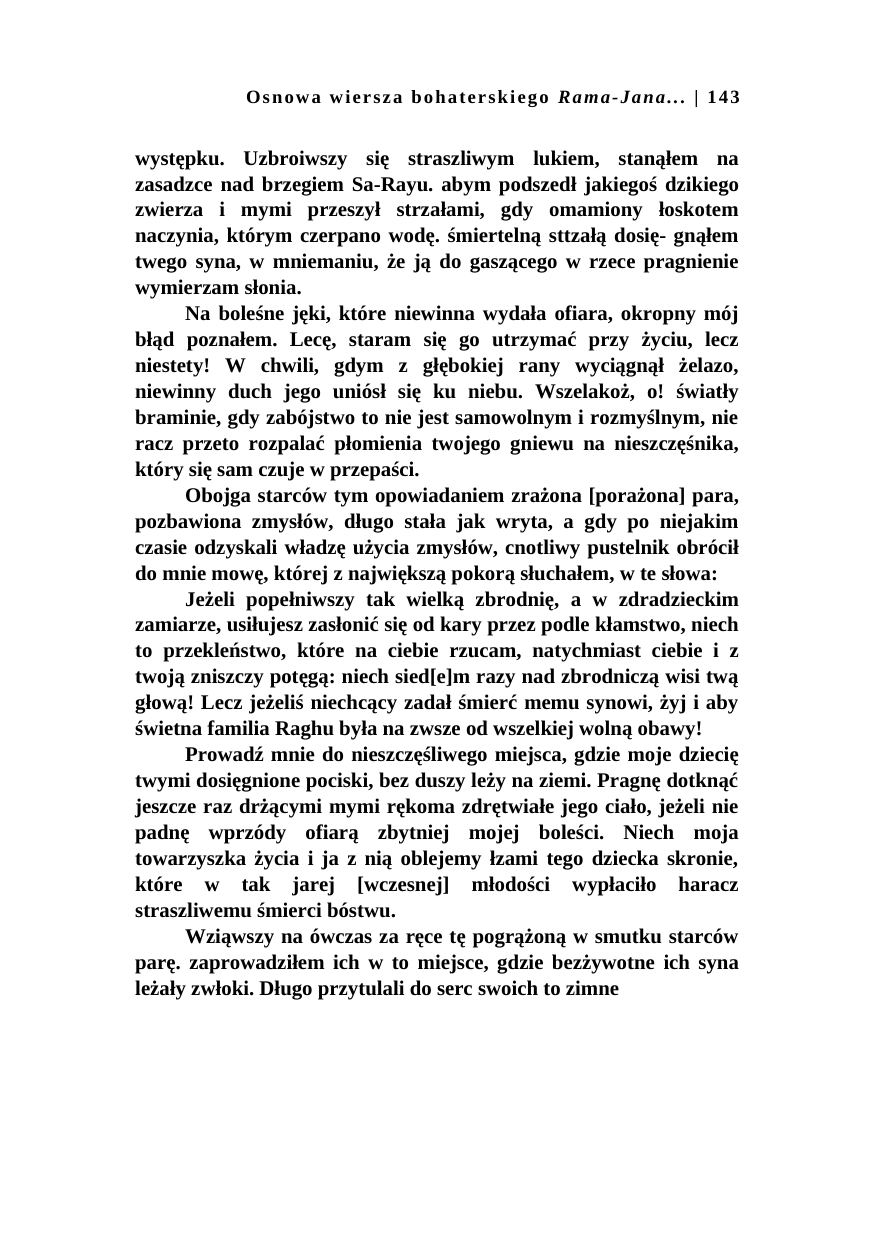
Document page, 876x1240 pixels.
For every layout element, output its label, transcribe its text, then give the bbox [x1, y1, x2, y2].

text Wziąwszy na ówczas za ręce tę pogrążoną w smutku starców parę. zaprowadziłem ich w to miejsce, gdzie bezżywotne ich syna leżały zwłoki. Długo przytulali do serc swoich to zimne [135, 922, 739, 1000]
text Prowadź mnie do nieszczęśliwego miejsca, gdzie moje dziecię twymi dosięgnione pociski, bez duszy leży na ziemi. Pragnę dotknąć jeszcze raz drżącymi mymi rękoma zdrętwiałe jego ciało, jeżeli nie padnę wprzódy ofiarą zbytniej mojej boleści. Niech moja towarzyszka życia i ja z nią oblejemy łzami tego dziecka skronie, które w tak jarej [wczesnej] młodości wypłaciło haracz straszliwemu śmierci bóstwu. [135, 741, 739, 922]
text Obojga starców tym opowiadaniem zrażona [porażona] para, pozbawiona zmysłów, długo stała jak wryta, a gdy po niejakim czasie odzyskali władzę użycia zmysłów, cnotliwy pustelnik obrócił do mnie mowę, której z największą pokorą słuchałem, w te słowa: [135, 481, 739, 585]
text Jeżeli popełniwszy tak wielką zbrodnię, a w zdradzieckim zamiarze, usiłujesz zasłonić się od kary przez podle kłamstwo, niech to przekleństwo, które na ciebie rzucam, natychmiast ciebie i z twoją zniszczy potęgą: niech sied[e]m razy nad zbrodniczą wisi twą głową! Lecz jeżeliś niechcący zadał śmierć memu synowi, żyj i aby świetna familia Raghu była na zwsze od wszelkiej wolną obawy! [135, 585, 739, 741]
text Na boleśne jęki, które niewinna wydała ofiara, okropny mój błąd poznałem. Lecę, staram się go utrzymać przy życiu, lecz niestety! W chwili, gdym z głębokiej rany wyciągnął żelazo, niewinny duch jego uniósł się ku niebu. Wszelakoż, o! światły braminie, gdy zabójstwo to nie jest samowolnym i rozmyślnym, nie racz przeto rozpalać płomienia twojego gniewu na nieszczęśnika, który się sam czuje w przepaści. [135, 300, 739, 481]
text Osnowa wiersza bohaterskiego Rama-Jana... | 143 [135, 89, 739, 107]
text występku. Uzbroiwszy się straszliwym lukiem, stanąłem na zasadzce nad brzegiem Sa-Rayu. abym podszedł jakiegoś dzikiego zwierza i mymi przeszył strzałami, gdy omamiony łoskotem naczynia, którym czerpano wodę. śmiertelną sttzałą dosię- gnąłem twego syna, w mniemaniu, że ją do gaszącego w rzece pragnienie wymierzam słonia. [135, 144, 739, 300]
